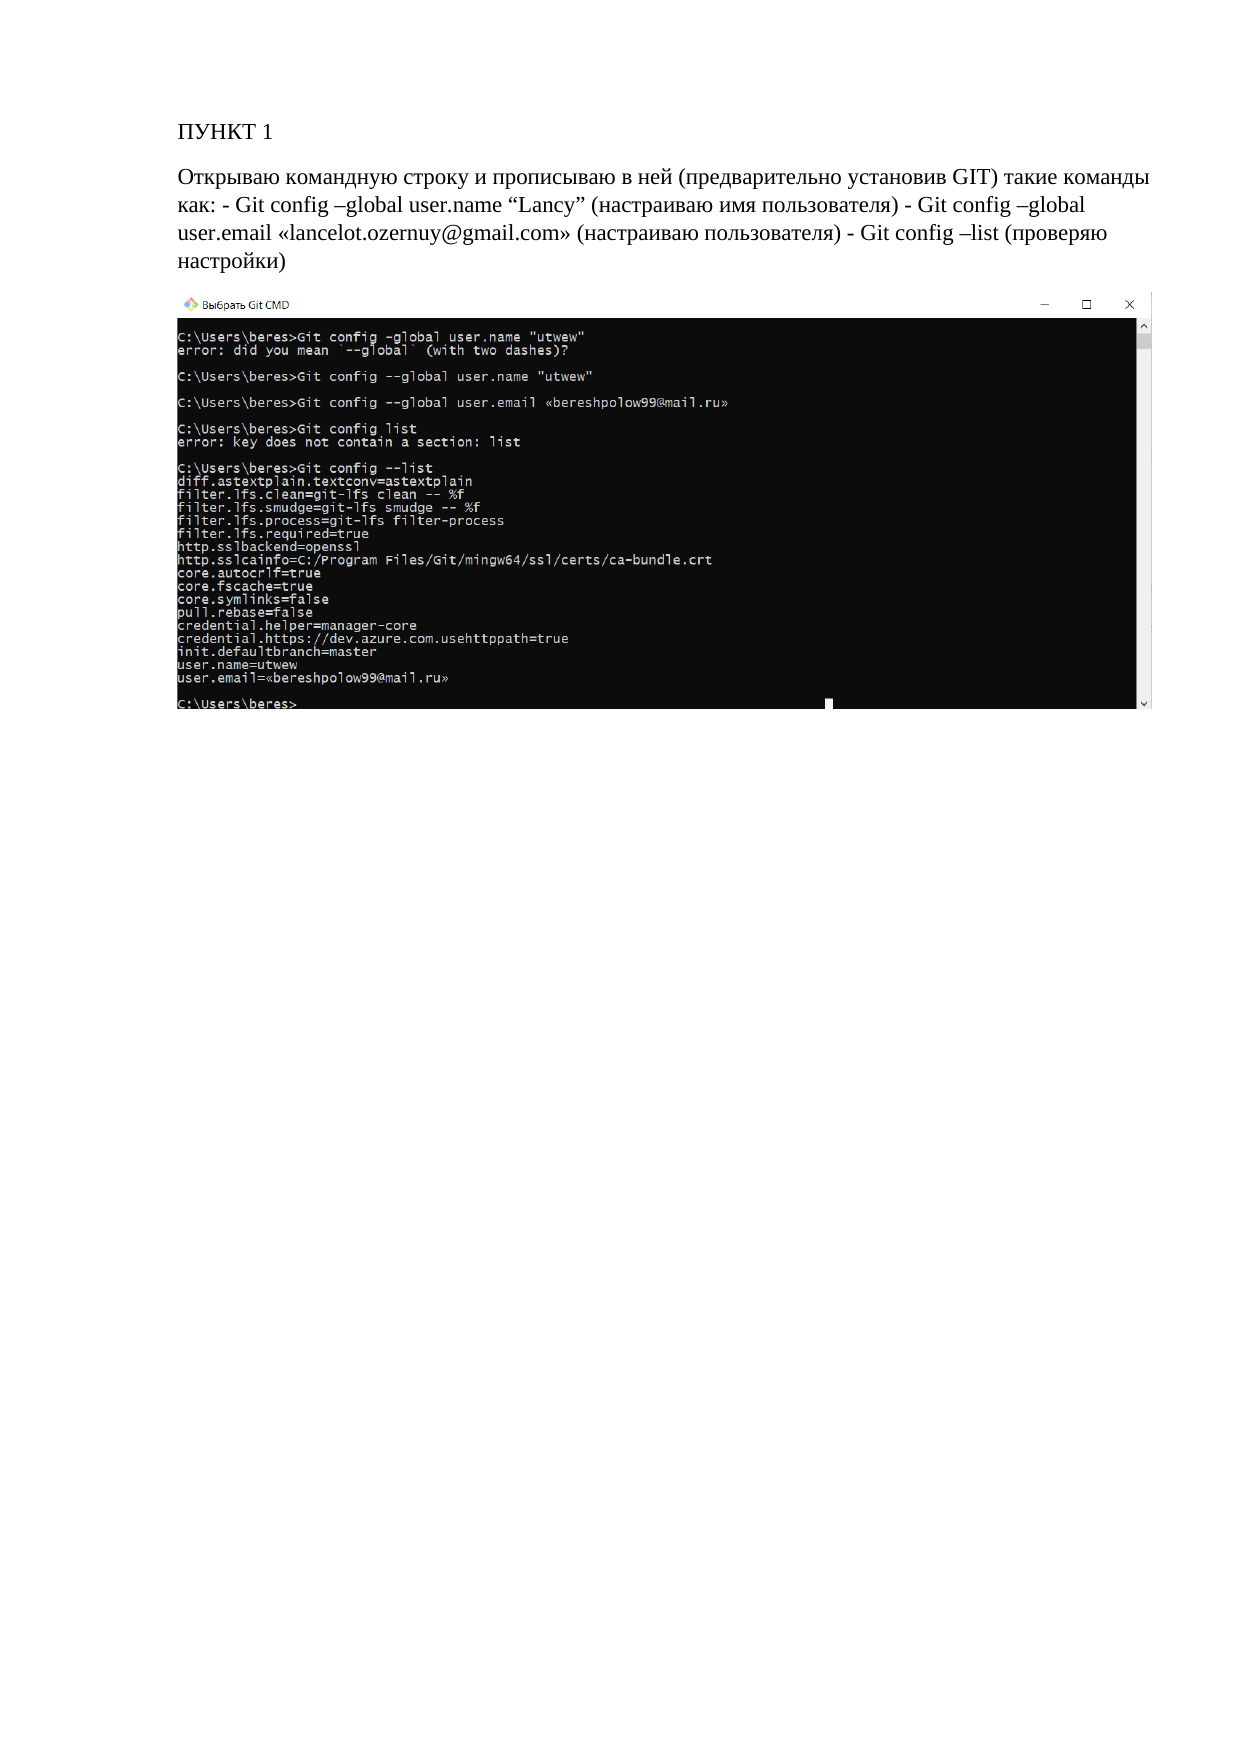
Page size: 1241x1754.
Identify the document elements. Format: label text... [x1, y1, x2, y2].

text ПУНКТ 1 [177, 118, 1152, 144]
text Открываю командную строку и прописываю в ней (предварительно установив GIT) такие команды как: - Git config –global user.name “Lancy” (настраиваю имя пользователя) - Git config –global user.email «lancelot.ozernuy@gmail.com» (настраиваю пользователя) - Git config –list (проверяю настройки) [177, 163, 1152, 274]
